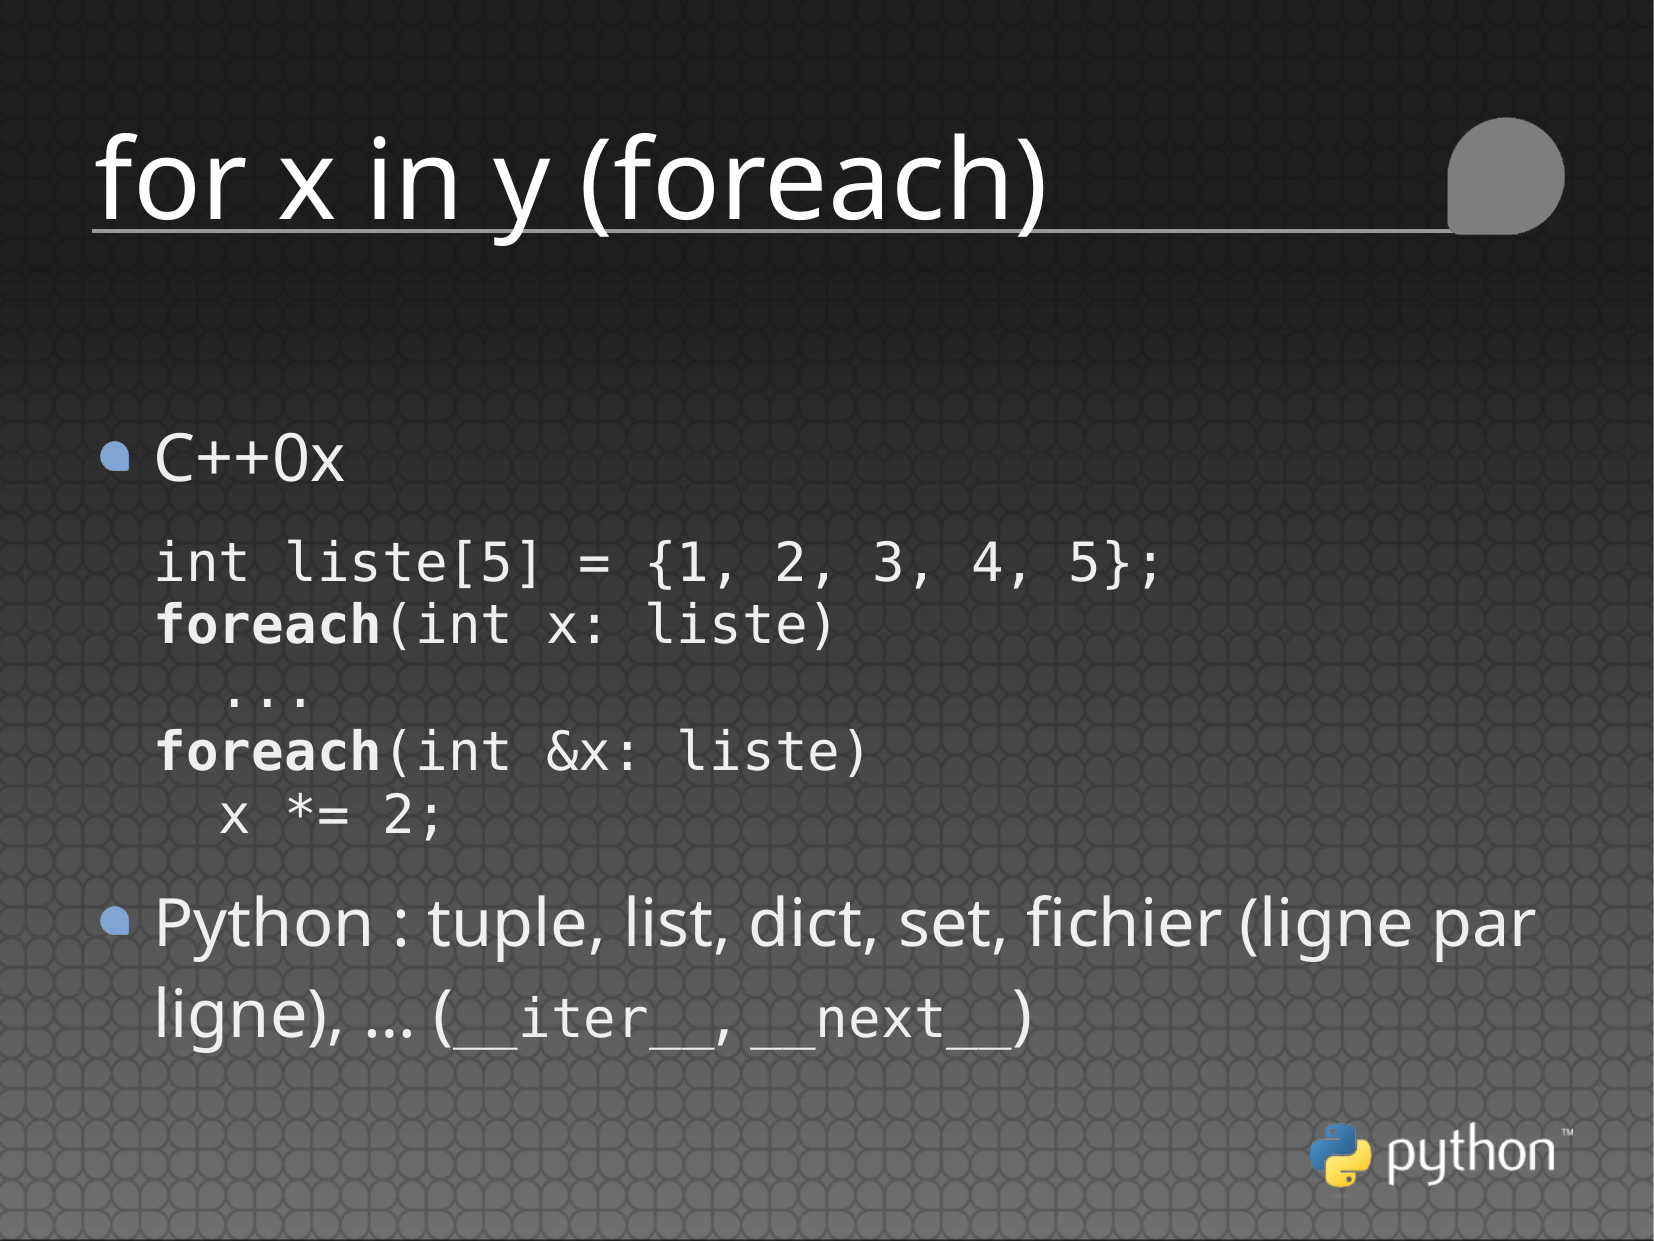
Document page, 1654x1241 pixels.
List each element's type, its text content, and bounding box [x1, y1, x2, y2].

title for x in y (foreach) [94, 100, 1426, 251]
picture [0, 0, 1654, 1241]
list C++0x int liste[5] = {1, 2, 3, 4, 5}; foreach(int x: liste) ... foreach(int &x: liste) x *= 2; Python : tuple, list, dict, set, fichier (ligne par ligne), … (__iter__, __next__) [82, 290, 1571, 1094]
